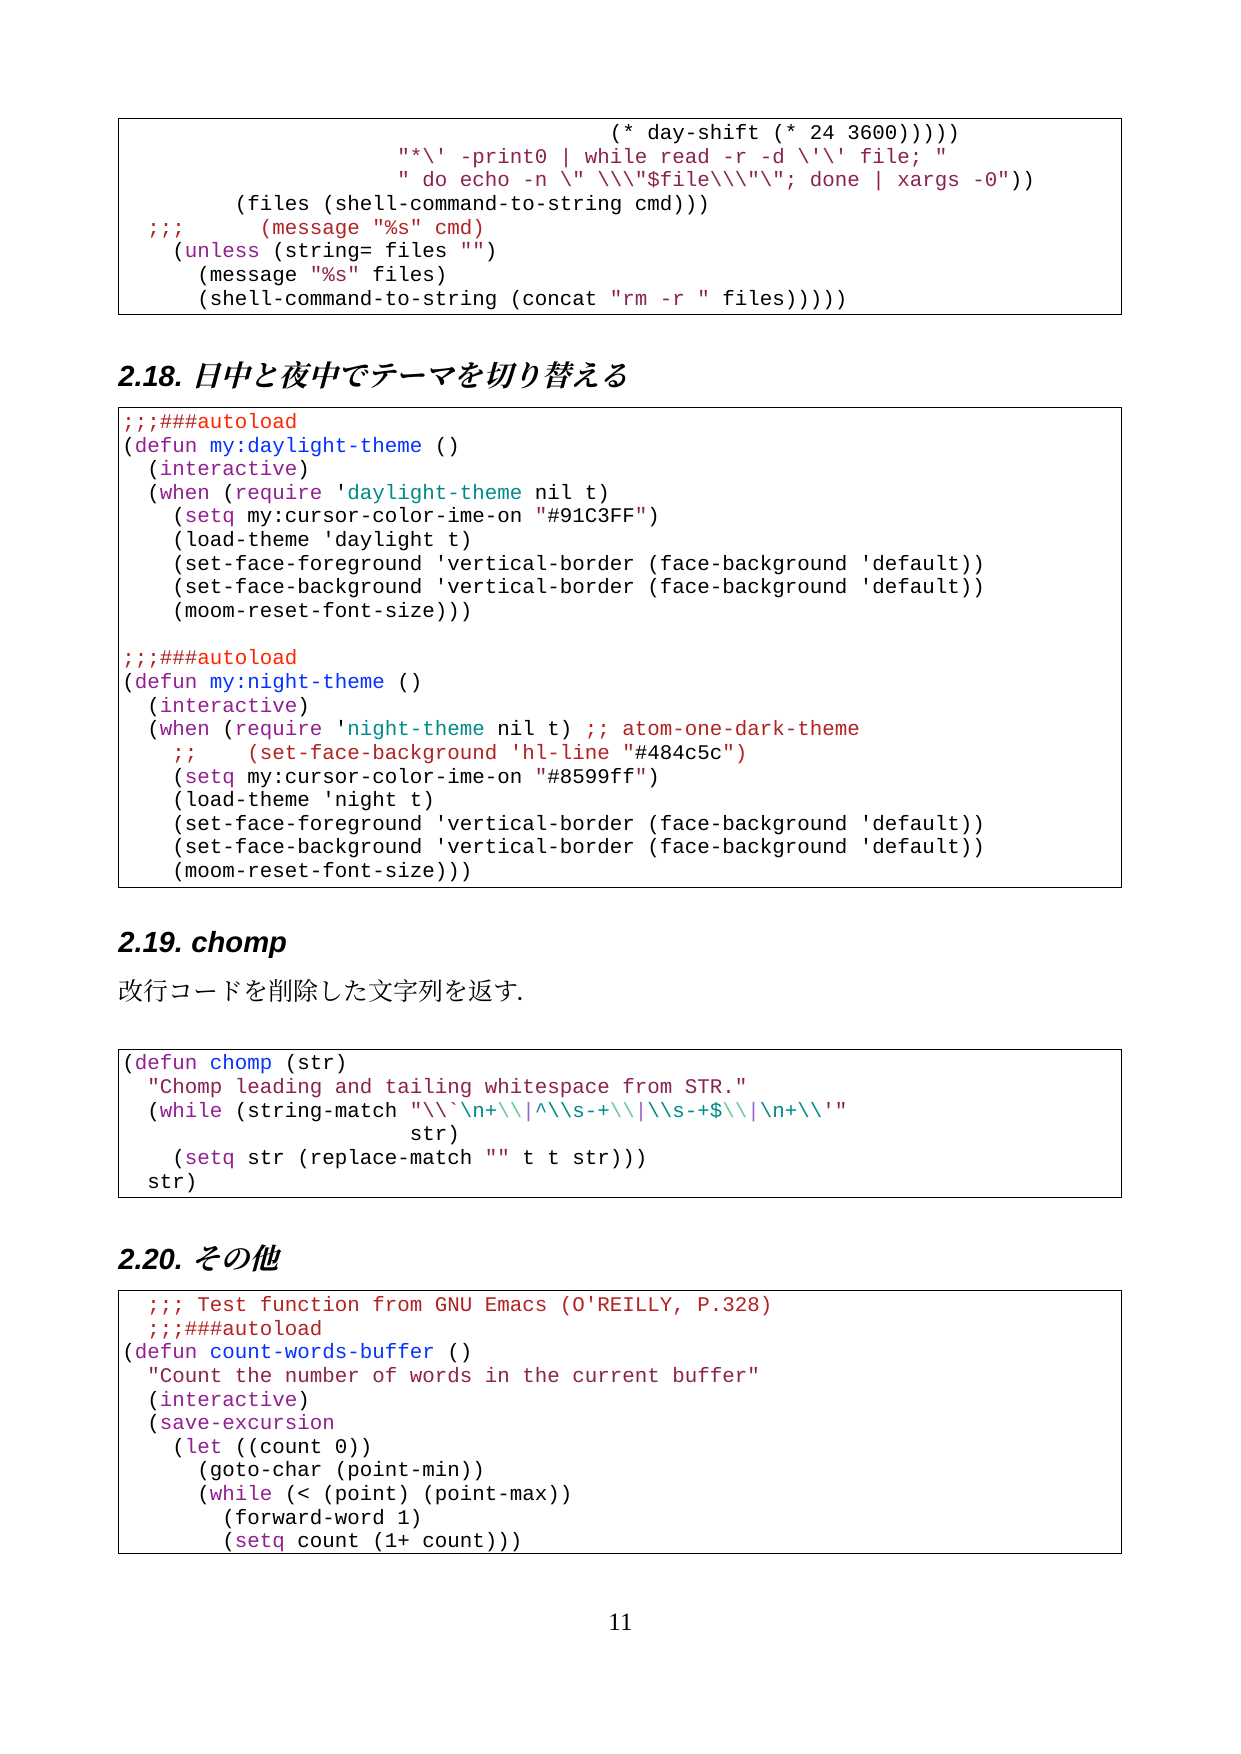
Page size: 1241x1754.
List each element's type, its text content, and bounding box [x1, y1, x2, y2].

text (moom-reset-font-size))) [119, 596, 1121, 620]
text (save-excursion [119, 1408, 1121, 1432]
text (forward-word 1) [119, 1503, 1121, 1526]
text (files (shell-command-to-string cmd))) [119, 189, 1121, 213]
text (when (require 'night-theme nil t) ;; atom-one-dark-theme [119, 714, 1121, 738]
text str) [119, 1167, 1121, 1197]
text (while (< (point) (point-max)) [119, 1479, 1121, 1503]
text (set-face-background 'vertical-border (face-background 'default)) [119, 833, 1121, 856]
text str) [119, 1119, 1121, 1143]
text (interactive) [119, 454, 1121, 478]
text ;;; (message "%s" cmd) [119, 213, 1121, 236]
text (defun count-words-buffer () [119, 1337, 1121, 1361]
text (goto-char (point-min)) [119, 1456, 1121, 1479]
text (load-theme 'daylight t) [119, 525, 1121, 549]
text ;;; Test function from GNU Emacs (O'REILLY, P.328) [119, 1291, 1121, 1314]
text (defun chomp (str) [119, 1050, 1121, 1072]
text (interactive) [119, 691, 1121, 714]
text (setq my:cursor-color-ime-on "#91C3FF") [119, 502, 1121, 525]
text ;;;###autoload [119, 408, 1121, 431]
text (* day-shift (* 24 3600))))) [119, 119, 1121, 142]
text " do echo -n \" \\\"$file\\\"\"; done | xargs -0")) [119, 165, 1121, 189]
text (while (string-match "\\`\n+\\|^\\s-+\\|\\s-+$\\|\n+\\'" [119, 1096, 1121, 1119]
text ;; (set-face-background 'hl-line "#484c5c") [119, 738, 1121, 762]
text ;;;###autoload [119, 1314, 1121, 1337]
text (shell-command-to-string (concat "rm -r " files))))) [119, 284, 1121, 314]
text (setq str (replace-match "" t t str))) [119, 1143, 1121, 1167]
text (load-theme 'night t) [119, 785, 1121, 809]
text (set-face-foreground 'vertical-border (face-background 'default)) [119, 549, 1121, 572]
text (set-face-foreground 'vertical-border (face-background 'default)) [119, 809, 1121, 833]
text (message "%s" files) [119, 260, 1121, 284]
text (setq my:cursor-color-ime-on "#8599ff") [119, 762, 1121, 785]
text (setq count (1+ count))) [119, 1526, 1121, 1553]
text (moom-reset-font-size))) [119, 856, 1121, 887]
text (let ((count 0)) [119, 1432, 1121, 1456]
text (unless (string= files "") [119, 236, 1121, 260]
text "Chomp leading and tailing whitespace from STR." [119, 1072, 1121, 1096]
subtitle 日中と夜中でテーマを切り替える [118, 353, 1122, 394]
text (set-face-background 'vertical-border (face-background 'default)) [119, 572, 1121, 596]
text (when (require 'daylight-theme nil t) [119, 478, 1121, 502]
text "*\' -print0 | while read -r -d \'\' file; " [119, 142, 1121, 165]
text (interactive) [119, 1384, 1121, 1408]
subtitle chomp [118, 925, 1122, 959]
text 改行コードを削除した文字列を返す． [118, 971, 1122, 1036]
text "Count the number of words in the current buffer" [119, 1361, 1121, 1384]
text (defun my:daylight-theme () [119, 431, 1121, 454]
subtitle その他 [118, 1236, 1122, 1277]
text ;;;###autoload [119, 643, 1121, 667]
text (defun my:night-theme () [119, 667, 1121, 691]
